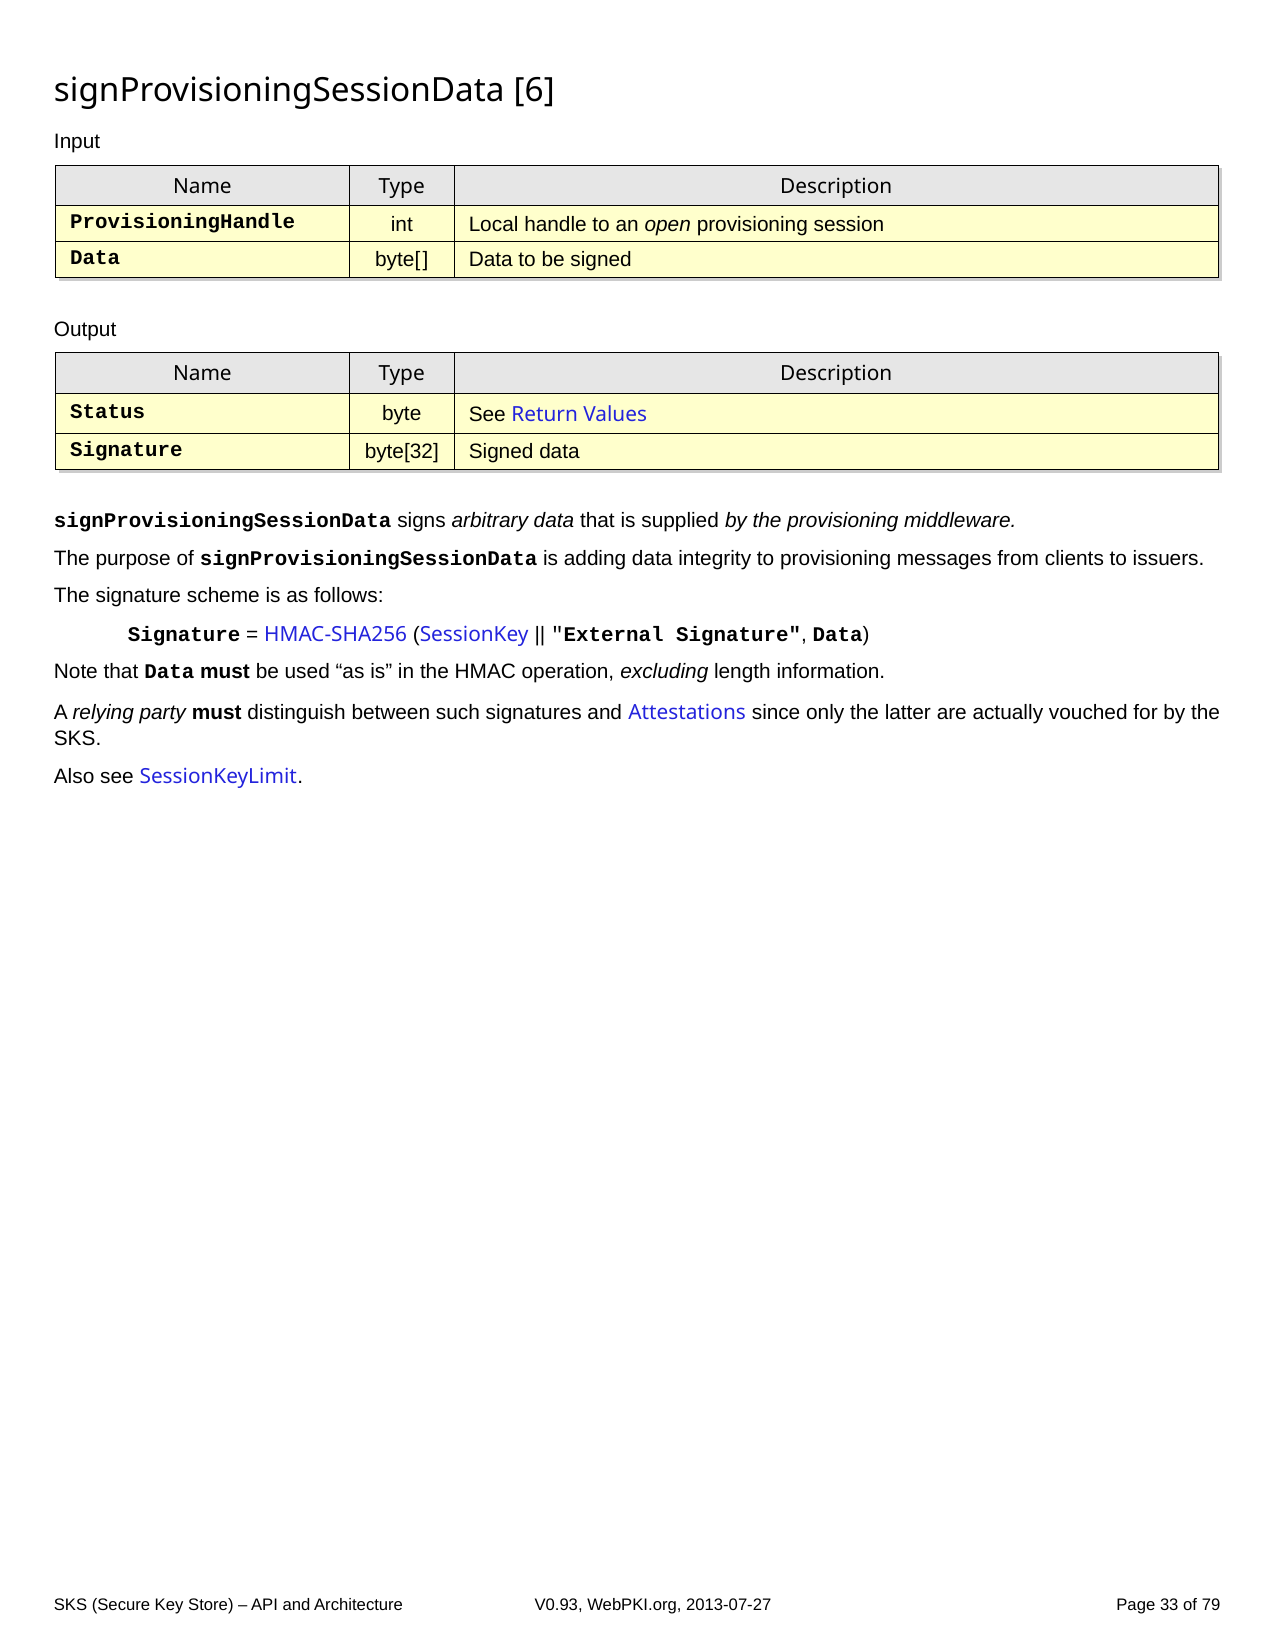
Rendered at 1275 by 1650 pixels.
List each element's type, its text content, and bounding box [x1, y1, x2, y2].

table_header Description [455, 353, 1218, 393]
table_cell Local handle to an open provisioning session [455, 206, 1218, 241]
table_cell byte [350, 394, 454, 433]
table_cell Signature [56, 434, 349, 469]
text Input [54, 129, 1221, 153]
table_cell int [350, 206, 454, 241]
table_cell Data to be signed [455, 242, 1218, 277]
table_header Type [350, 353, 454, 393]
table_cell Data [56, 242, 349, 277]
text Note that Data must be used “as is” in the HMAC operation, excluding length information. [54, 659, 1221, 685]
text The purpose of signProvisioningSessionData is adding data integrity to provisioning messages from clients to issuers. [54, 546, 1221, 572]
subtitle signProvisioningSessionData [6] [54, 66, 1221, 111]
text Output [54, 317, 1221, 341]
table_cell ProvisioningHandle [56, 206, 349, 241]
table_cell Status [56, 394, 349, 433]
text A relying party must distinguish between such signatures and Attestations since only the latter are actually vouched for by the SKS. [54, 697, 1221, 749]
table_cell byte[ ] [350, 242, 454, 277]
table_cell See Return Values [455, 394, 1218, 433]
table_header Type [350, 166, 454, 205]
table_header Name [56, 166, 349, 205]
table_cell Signed data [455, 434, 1218, 469]
text signProvisioningSessionData signs arbitrary data that is supplied by the provisioning middleware. [54, 508, 1221, 534]
text Also see SessionKeyLimit. [54, 761, 1221, 789]
table_header Description [455, 166, 1218, 205]
text Signature = HMAC-SHA256 (SessionKey || "External Signature", Data) [54, 619, 1221, 648]
table_header Name [56, 353, 349, 393]
table_cell byte[32] [350, 434, 454, 469]
text The signature scheme is as follows: [54, 583, 1221, 607]
